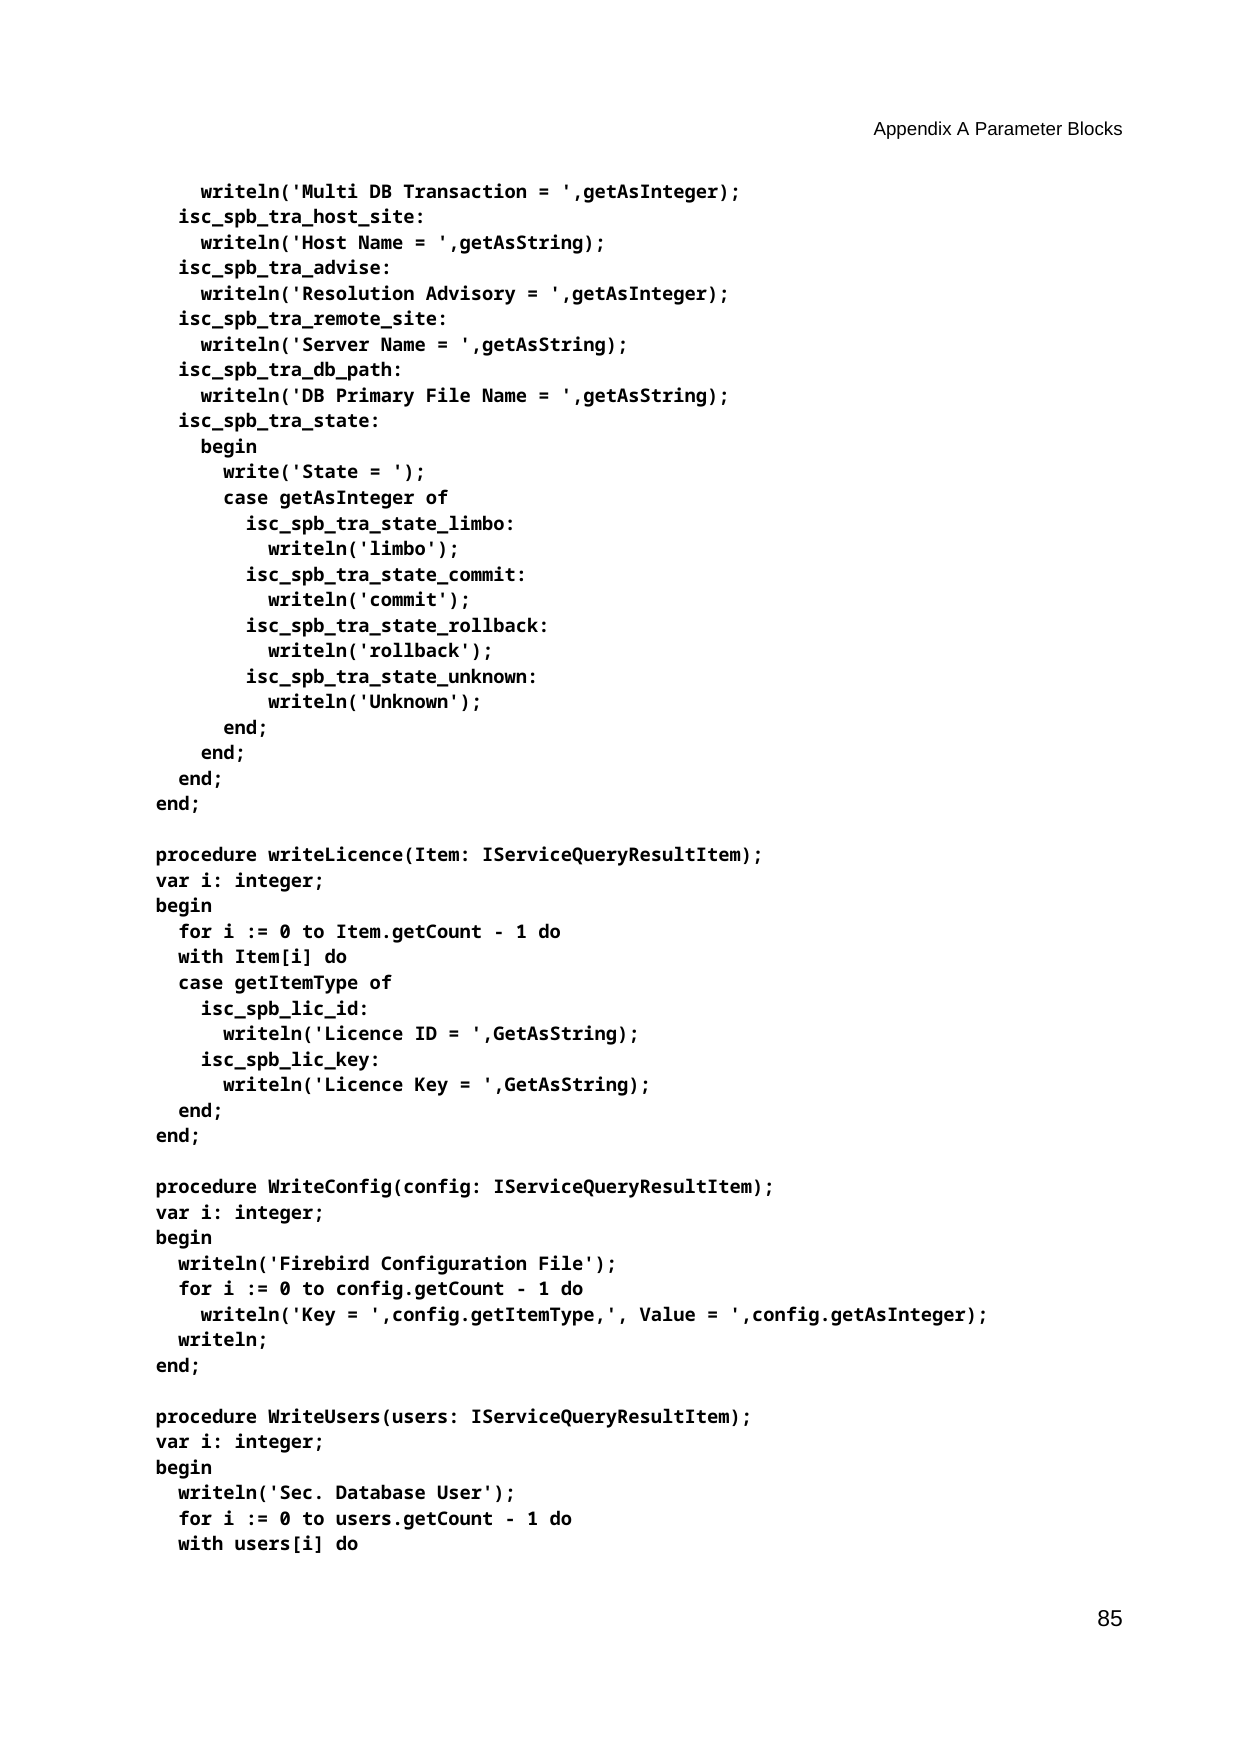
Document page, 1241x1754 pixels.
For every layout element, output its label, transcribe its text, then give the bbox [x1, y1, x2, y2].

text writeln('rollback'); [156, 637, 1122, 663]
text begin [156, 1454, 1122, 1480]
text var i: integer; [156, 1199, 1122, 1224]
text writeln('commit'); [156, 586, 1122, 612]
text isc_spb_tra_state_rollback: [156, 612, 1122, 637]
text with users[i] do [156, 1531, 1122, 1556]
text procedure WriteUsers(users: IServiceQueryResultItem); [156, 1403, 1122, 1429]
text isc_spb_tra_state_limbo: [156, 510, 1122, 535]
text end; [156, 1352, 1122, 1378]
text end; [156, 1097, 1122, 1122]
text isc_spb_tra_state_unknown: [156, 663, 1122, 688]
text writeln('Multi DB Transaction = ',getAsInteger); [156, 178, 1122, 204]
text isc_spb_tra_state_commit: [156, 561, 1122, 586]
text procedure WriteConfig(config: IServiceQueryResultItem); [156, 1173, 1122, 1199]
text for i := 0 to config.getCount - 1 do [156, 1276, 1122, 1301]
text case getAsInteger of [156, 484, 1122, 510]
text end; [156, 765, 1122, 791]
text writeln('Server Name = ',getAsString); [156, 331, 1122, 357]
text end; [156, 1122, 1122, 1148]
text for i := 0 to users.getCount - 1 do [156, 1505, 1122, 1531]
text writeln('limbo'); [156, 535, 1122, 561]
text writeln('Licence ID = ',GetAsString); [156, 1020, 1122, 1046]
text with Item[i] do [156, 944, 1122, 969]
text writeln('Key = ',config.getItemType,', Value = ',config.getAsInteger); [156, 1301, 1122, 1327]
text isc_spb_tra_db_path: [156, 357, 1122, 382]
text end; [156, 739, 1122, 765]
text writeln('Licence Key = ',GetAsString); [156, 1071, 1122, 1097]
text isc_spb_tra_advise: [156, 255, 1122, 280]
text var i: integer; [156, 1429, 1122, 1454]
text for i := 0 to Item.getCount - 1 do [156, 918, 1122, 944]
text case getItemType of [156, 969, 1122, 995]
text writeln; [156, 1327, 1122, 1352]
text end; [156, 791, 1122, 816]
text isc_spb_tra_remote_site: [156, 306, 1122, 331]
text writeln('Resolution Advisory = ',getAsInteger); [156, 280, 1122, 306]
text write('State = '); [156, 459, 1122, 484]
text begin [156, 433, 1122, 459]
text isc_spb_tra_state: [156, 408, 1122, 433]
text writeln('Firebird Configuration File'); [156, 1250, 1122, 1276]
text isc_spb_lic_key: [156, 1046, 1122, 1071]
text procedure writeLicence(Item: IServiceQueryResultItem); [156, 842, 1122, 867]
text writeln('DB Primary File Name = ',getAsString); [156, 382, 1122, 408]
text isc_spb_tra_host_site: [156, 204, 1122, 229]
text begin [156, 1224, 1122, 1250]
text writeln('Unknown'); [156, 688, 1122, 714]
text begin [156, 893, 1122, 918]
text var i: integer; [156, 867, 1122, 893]
text isc_spb_lic_id: [156, 995, 1122, 1020]
text writeln('Host Name = ',getAsString); [156, 229, 1122, 255]
text writeln('Sec. Database User'); [156, 1480, 1122, 1505]
text end; [156, 714, 1122, 739]
